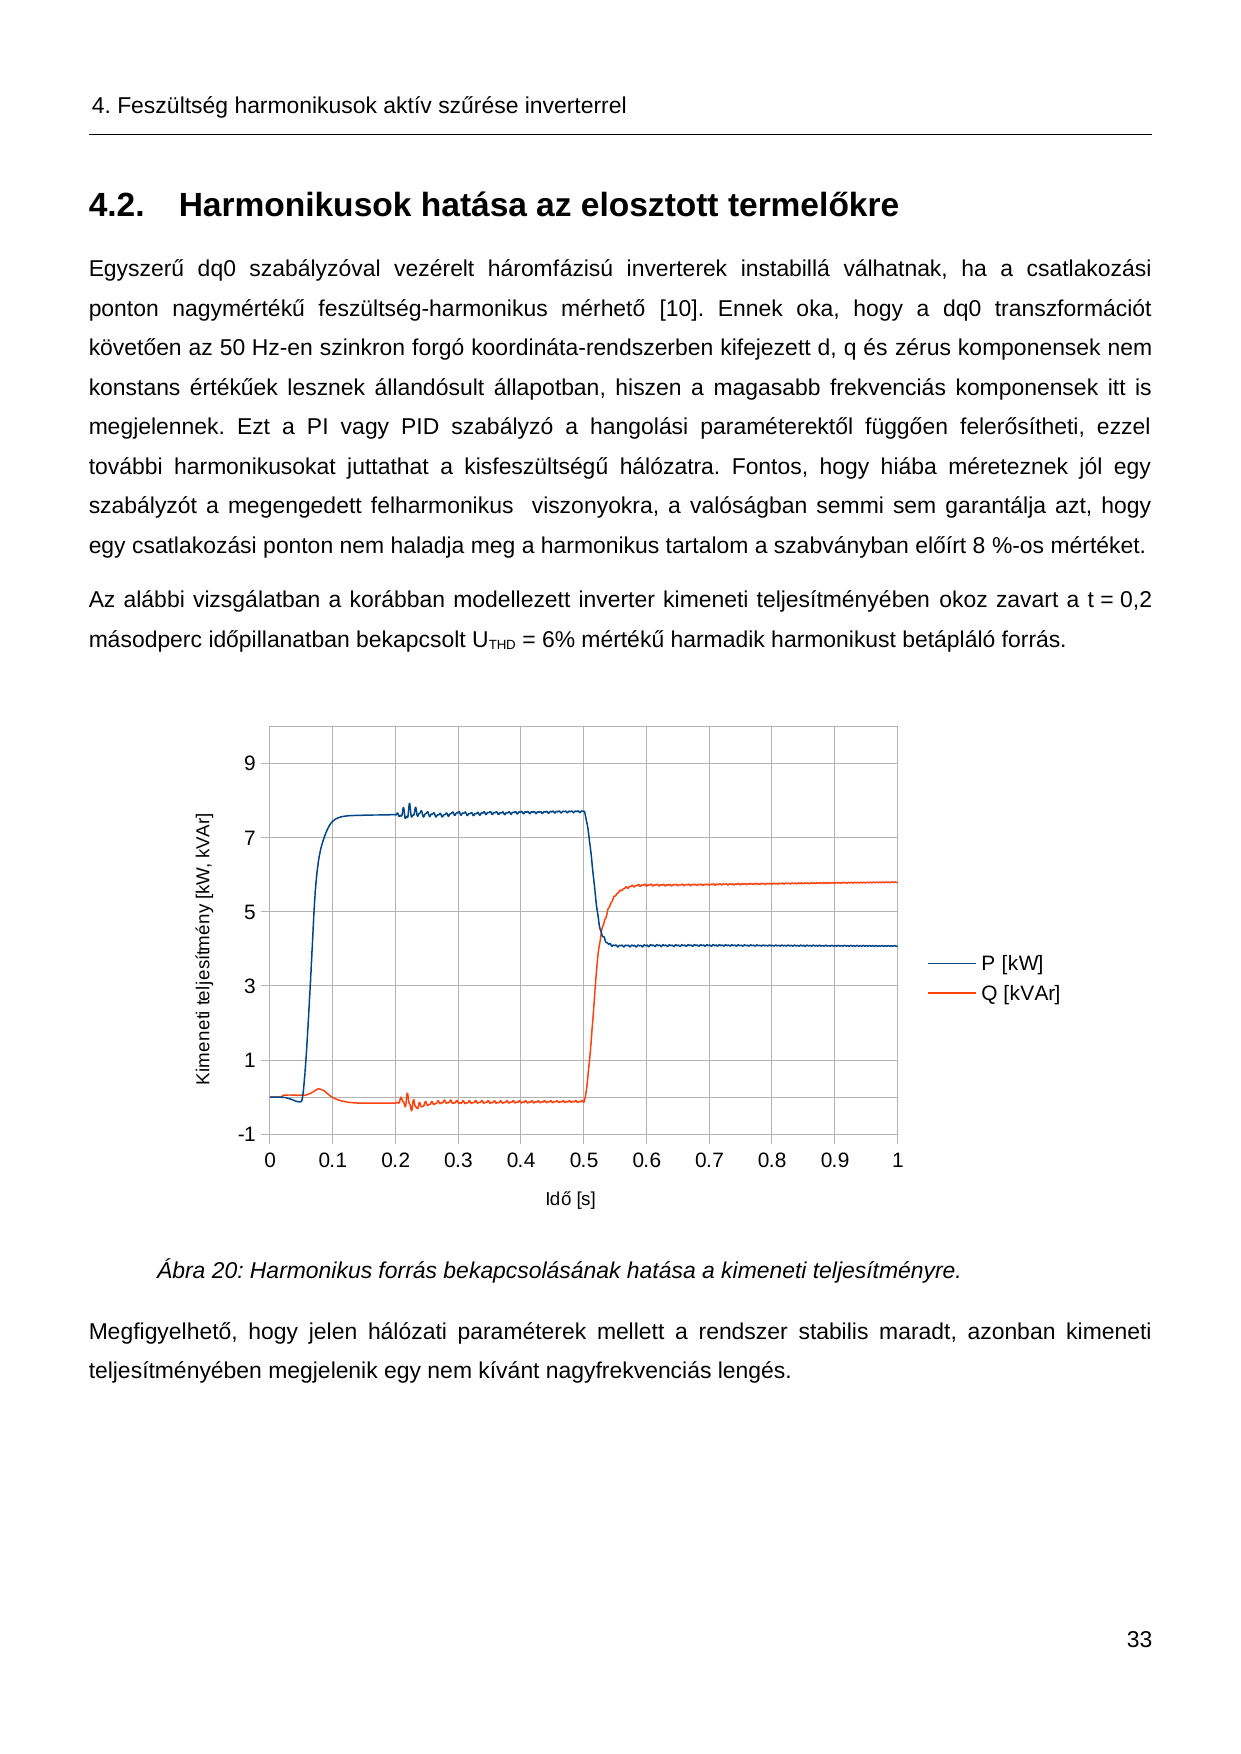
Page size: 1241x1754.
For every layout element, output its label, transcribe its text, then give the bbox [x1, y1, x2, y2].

text Egyszerű dq0 szabályzóval vezérelt háromfázisú inverterek instabillá válhatnak, ha a csatlakozási ponton nagymértékű feszültség-harmonikus mérhető [10]. Ennek oka, hogy a dq0 transzformációt követően az 50 Hz-en szinkron forgó koordináta-rendszerben kifejezett d, q és zérus komponensek nem konstans értékűek lesznek állandósult állapotban, hiszen a magasabb frekvenciás komponensek itt is megjelennek. Ezt a PI vagy PID szabályzó a hangolási paraméterektől függően felerősítheti, ezzel további harmonikusokat juttathat a kisfeszültségű hálózatra. Fontos, hogy hiába méreteznek jól egy szabályzót a megengedett felharmonikus viszonyokra, a valóságban semmi sem garantálja azt, hogy egy csatlakozási ponton nem haladja meg a harmonikus tartalom a szabványban előírt 8 %-os mértéket. [88, 255, 1152, 558]
text Az alábbi vizsgálatban a korábban modellezett inverter kimeneti teljesítményében okoz zavart a t = 0,2 másodperc időpillanatban bekapcsolt UTHD = 6% mértékű harmadik harmonikust betápláló forrás. [88, 586, 1152, 652]
subtitle Harmonikusok hatása az elosztott termelőkre [88, 185, 1152, 224]
text Megfigyelhető, hogy jelen hálózati paraméterek mellett a rendszer stabilis maradt, azonban kimeneti teljesítményében megjelenik egy nem kívánt nagyfrekvenciás lengés. [88, 680, 1152, 1383]
text Ábra 20: Harmonikus forrás bekapcsolásának hatása a kimeneti teljesítményre. [157, 713, 1084, 1283]
